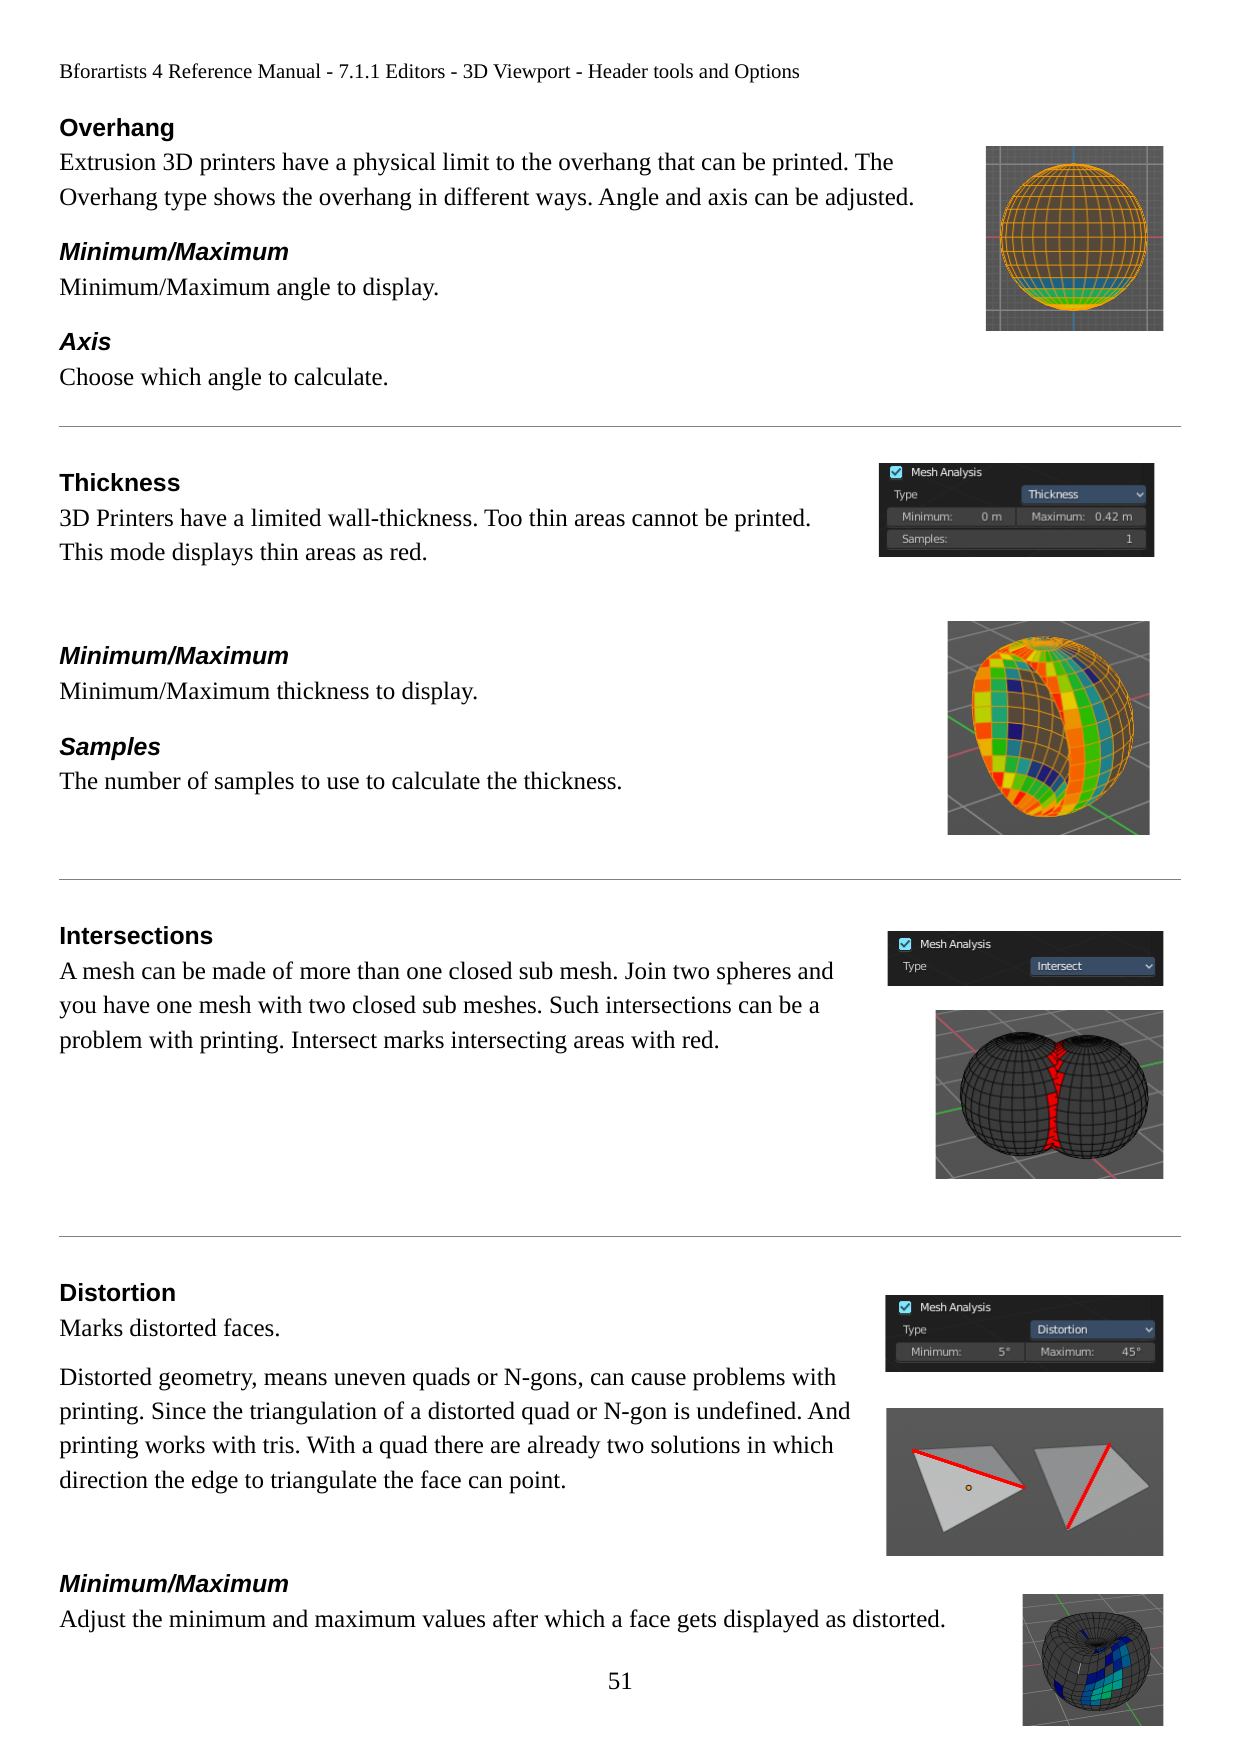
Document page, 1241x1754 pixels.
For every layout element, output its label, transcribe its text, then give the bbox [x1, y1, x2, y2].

picture [886, 1408, 1164, 1556]
picture [935, 1010, 1164, 1179]
text [1164, 1313, 1181, 1341]
text Extrusion 3D printers have a physical limit to the overhang that can be printed. The Overhang type shows the overhang in different ways. Angle and axis can be adjusted. [59, 147, 985, 211]
text Choose which angle to calculate. [59, 362, 1181, 391]
text Marks distorted faces. [59, 1313, 885, 1341]
text Minimum/Maximum angle to display. [59, 272, 985, 301]
text The number of samples to use to calculate the thickness. [59, 766, 947, 795]
subtitle Intersections [59, 921, 1181, 950]
picture [885, 1295, 1164, 1372]
subtitle Axis [59, 327, 1181, 356]
picture [887, 931, 1164, 986]
text Distorted geometry, means uneven quads or N-gons, can cause problems with printing. Since the triangulation of a distorted quad or N-gon is undefined. And printing works with tris. With a quad there are already two solutions in which direction the edge to triangulate the face can point. [59, 1362, 1181, 1494]
subtitle Distortion [59, 1278, 1181, 1306]
subtitle Minimum/Maximum [59, 641, 947, 670]
text A mesh can be made of more than one closed sub mesh. Join two spheres and you have one mesh with two closed sub meshes. Such intersections can be a problem with printing. Intersect marks intersecting areas with red. [59, 956, 1181, 1054]
subtitle [1164, 237, 1181, 266]
picture [1022, 1594, 1164, 1726]
subtitle Samples [59, 732, 947, 760]
picture [985, 146, 1164, 331]
subtitle Minimum/Maximum [59, 237, 985, 266]
text 3D Printers have a limited wall-thickness. Too thin areas cannot be printed. This mode displays thin areas as red. [59, 503, 1181, 566]
text Minimum/Maximum thickness to display. [59, 676, 947, 705]
picture [878, 463, 1155, 557]
subtitle Minimum/Maximum [59, 1569, 1181, 1598]
subtitle [1150, 641, 1181, 670]
picture [947, 621, 1150, 835]
subtitle [1155, 468, 1181, 496]
text [1150, 676, 1181, 705]
text Adjust the minimum and maximum values after which a face gets displayed as distorted. [59, 1604, 1022, 1633]
subtitle Overhang [59, 113, 1181, 141]
subtitle [1150, 732, 1181, 760]
subtitle Thickness [59, 468, 878, 496]
